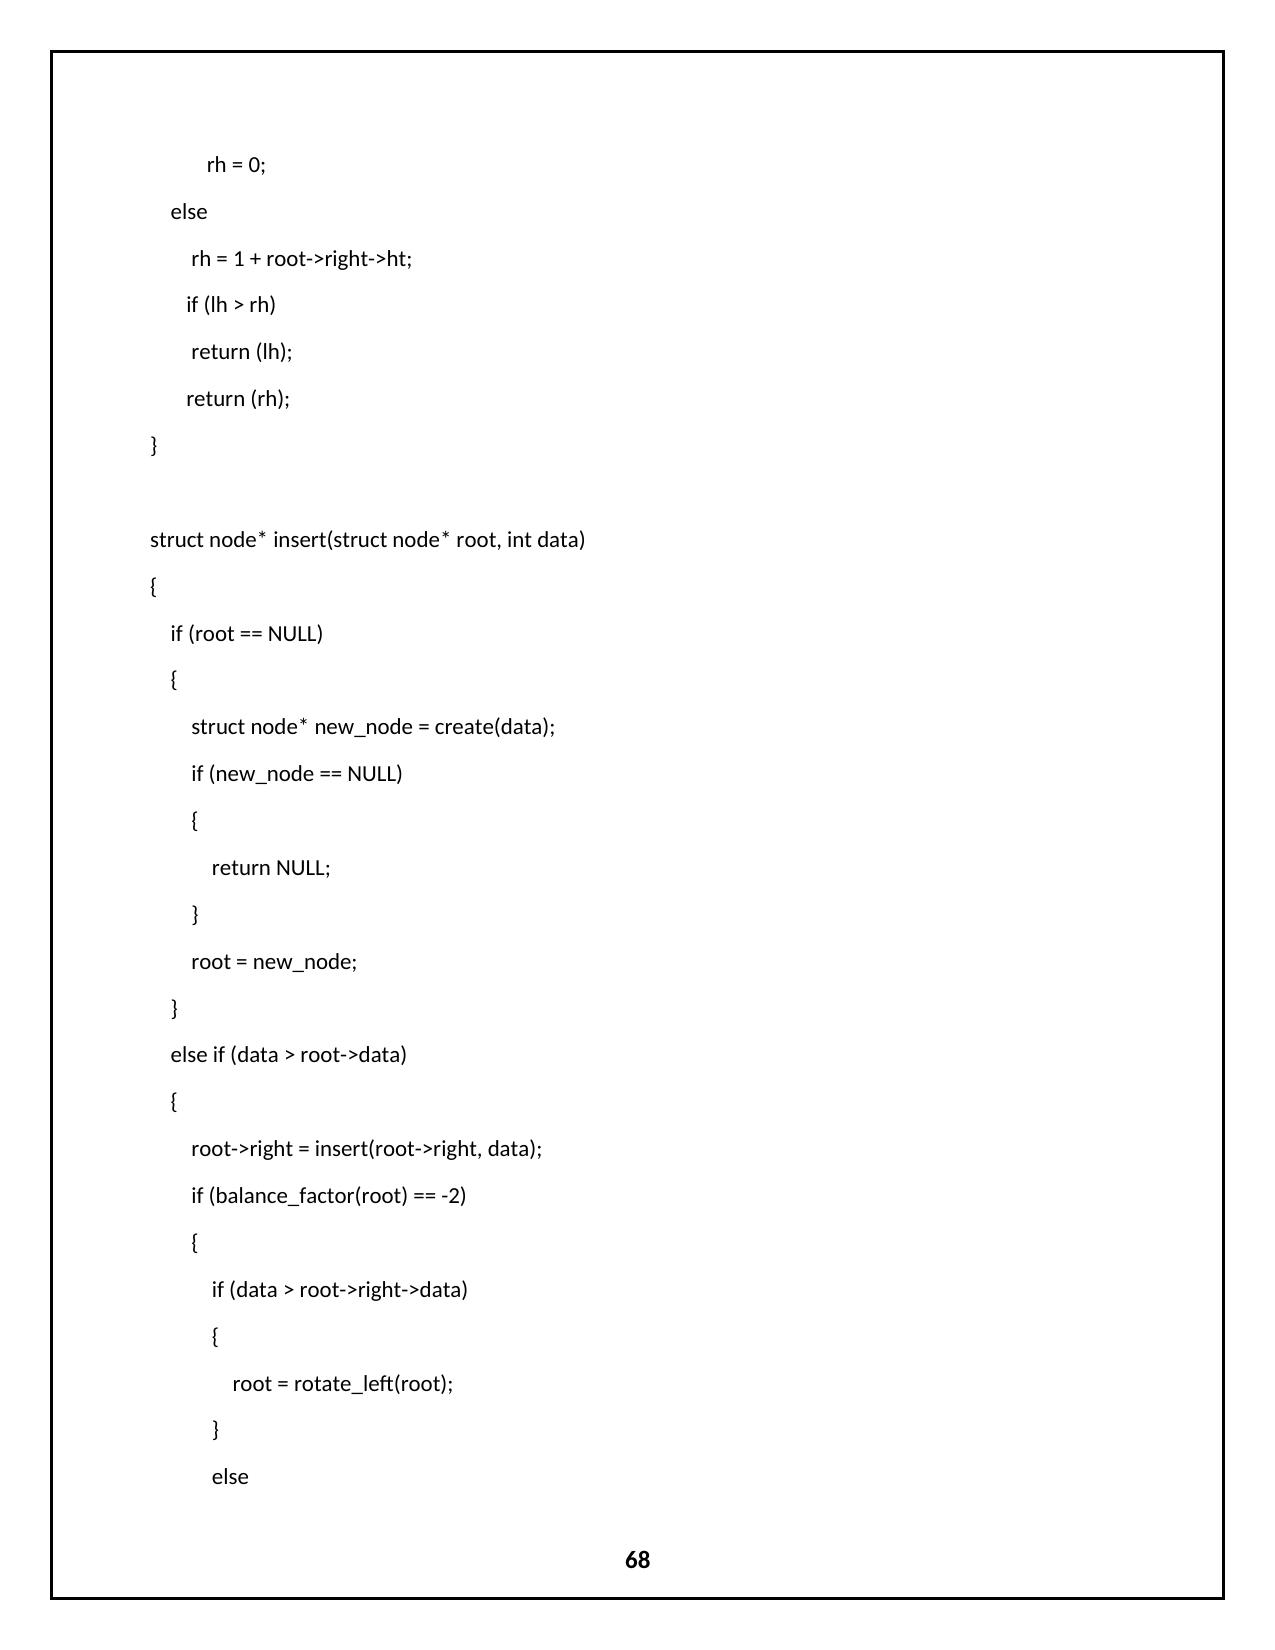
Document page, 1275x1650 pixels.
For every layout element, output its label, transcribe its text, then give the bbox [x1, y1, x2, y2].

text { [150, 1322, 1125, 1350]
text { [150, 1087, 1125, 1116]
text struct node* new_node = create(data); [150, 712, 1125, 741]
text if (lh > rh) [150, 291, 1125, 319]
text return (lh); [150, 337, 1125, 366]
text } [150, 1416, 1125, 1444]
text if (root == NULL) [150, 619, 1125, 647]
text else if (data > root->data) [150, 1041, 1125, 1069]
text { [150, 666, 1125, 694]
text if (new_node == NULL) [150, 759, 1125, 787]
text { [150, 572, 1125, 600]
text root = new_node; [150, 947, 1125, 975]
text root = rotate_left(root); [150, 1369, 1125, 1397]
text } [150, 900, 1125, 928]
text } [150, 431, 1125, 459]
text else [150, 197, 1125, 225]
text if (balance_factor(root) == -2) [150, 1181, 1125, 1209]
text struct node* insert(struct node* root, int data) [150, 525, 1125, 553]
text if (data > root->right->data) [150, 1275, 1125, 1303]
text } [150, 994, 1125, 1022]
text root->right = insert(root->right, data); [150, 1134, 1125, 1162]
text rh = 0; [150, 150, 1125, 178]
text else [150, 1462, 1125, 1491]
text return (rh); [150, 384, 1125, 412]
text { [150, 806, 1125, 834]
text return NULL; [150, 853, 1125, 881]
text rh = 1 + root->right->ht; [150, 244, 1125, 272]
text { [150, 1228, 1125, 1256]
